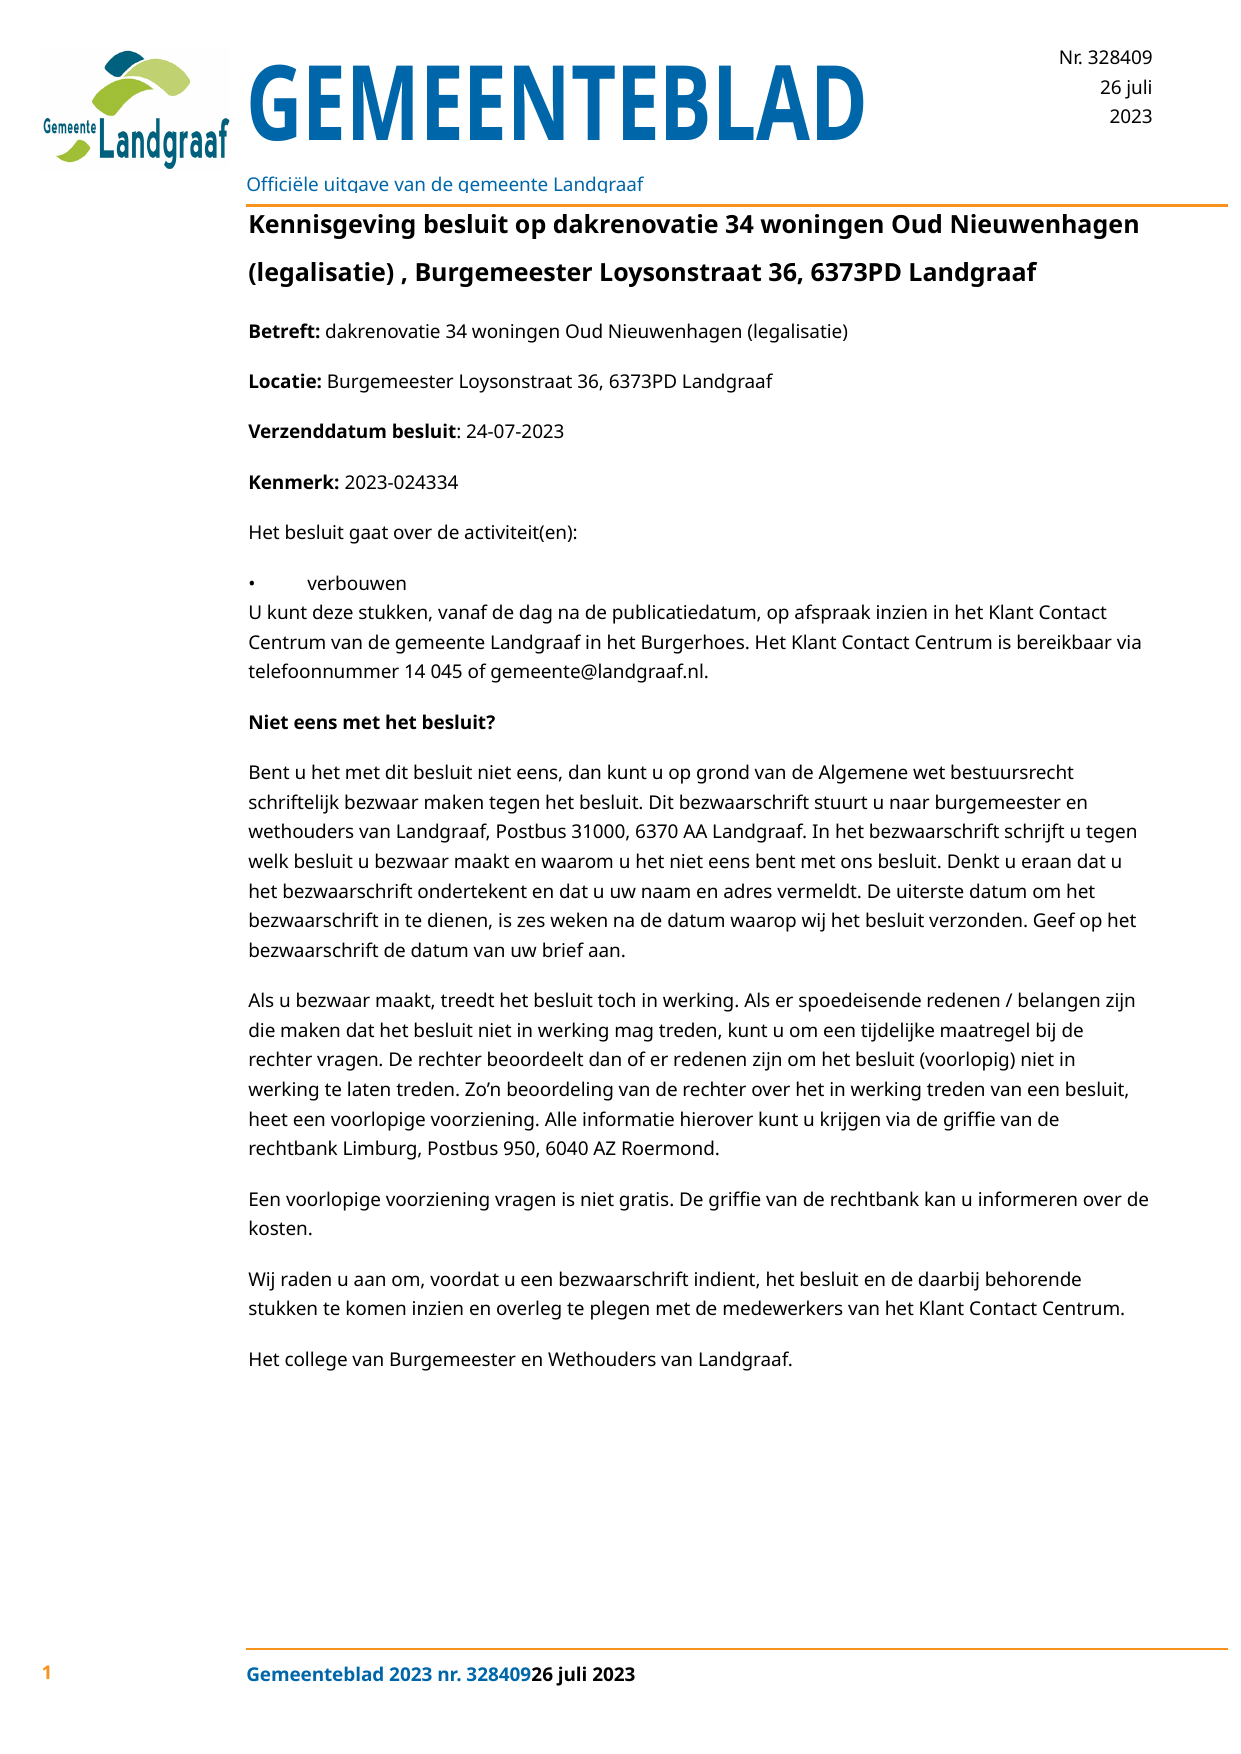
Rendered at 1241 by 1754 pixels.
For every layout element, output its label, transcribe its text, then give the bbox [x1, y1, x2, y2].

text Verzenddatum besluit: 24-07-2023 [248, 419, 1152, 444]
text Niet eens met het besluit? [248, 709, 1152, 735]
text U kunt deze stukken, vanaf de dag na de publicatiedatum, op afspraak inzien in het Klant Contact Centrum van de gemeente Landgraaf in het Burgerhoes. Het Klant Contact Centrum is bereikbaar via telefoonnummer 14 045 of gemeente@landgraaf.nl. [248, 599, 1152, 684]
text Wij raden u aan om, voordat u een bezwaarschrift indient, het besluit en de daarbij behorende stukken te komen inzien en overleg te plegen met de medewerkers van het Klant Contact Centrum. [248, 1266, 1152, 1321]
text Kenmerk: 2023-024334 [248, 469, 1152, 495]
picture [41, 47, 231, 172]
text Betreft: dakrenovatie 34 woningen Oud Nieuwenhagen (legalisatie) [248, 318, 1152, 344]
text Een voorlopige voorziening vragen is niet gratis. De griffie van de rechtbank kan u informeren over de kosten. [248, 1186, 1152, 1241]
text Kennisgeving besluit op dakrenovatie 34 woningen Oud Nieuwenhagen (legalisatie) , Burgemeester Loysonstraat 36, 6373PD Landgraaf [248, 207, 1152, 288]
text Het college van Burgemeester en Wethouders van Landgraaf. [248, 1346, 1152, 1372]
text Bent u het met dit besluit niet eens, dan kunt u op grond van de Algemene wet bestuursrecht schriftelijk bezwaar maken tegen het besluit. Dit bezwaarschrift stuurt u naar burgemeester en wethouders van Landgraaf, Postbus 31000, 6370 AA Landgraaf. In het bezwaarschrift schrijft u tegen welk besluit u bezwaar maakt en waarom u het niet eens bent met ons besluit. Denkt u eraan dat u het bezwaarschrift ondertekent en dat u uw naam en adres vermeldt. De uiterste datum om het bezwaarschrift in te dienen, is zes weken na de datum waarop wij het besluit verzonden. Geef op het bezwaarschrift de datum van uw brief aan. [248, 759, 1152, 963]
text Het besluit gaat over de activiteit(en): [248, 519, 1152, 545]
text Als u bezwaar maakt, treedt het besluit toch in werking. Als er spoedeisende redenen / belangen zijn die maken dat het besluit niet in werking mag treden, kunt u om een tijdelijke maatregel bij de rechter vragen. De rechter beoordeelt dan of er redenen zijn om het besluit (voorlopig) niet in werking te laten treden. Zo’n beoordeling van de rechter over het in werking treden van een besluit, heet een voorlopige voorziening. Alle informatie hierover kunt u krijgen via de griffie van de rechtbank Limburg, Postbus 950, 6040 AZ Roermond. [248, 987, 1152, 1161]
text Locatie: Burgemeester Loysonstraat 36, 6373PD Landgraaf [248, 368, 1152, 394]
list verbouwen [248, 570, 1152, 596]
